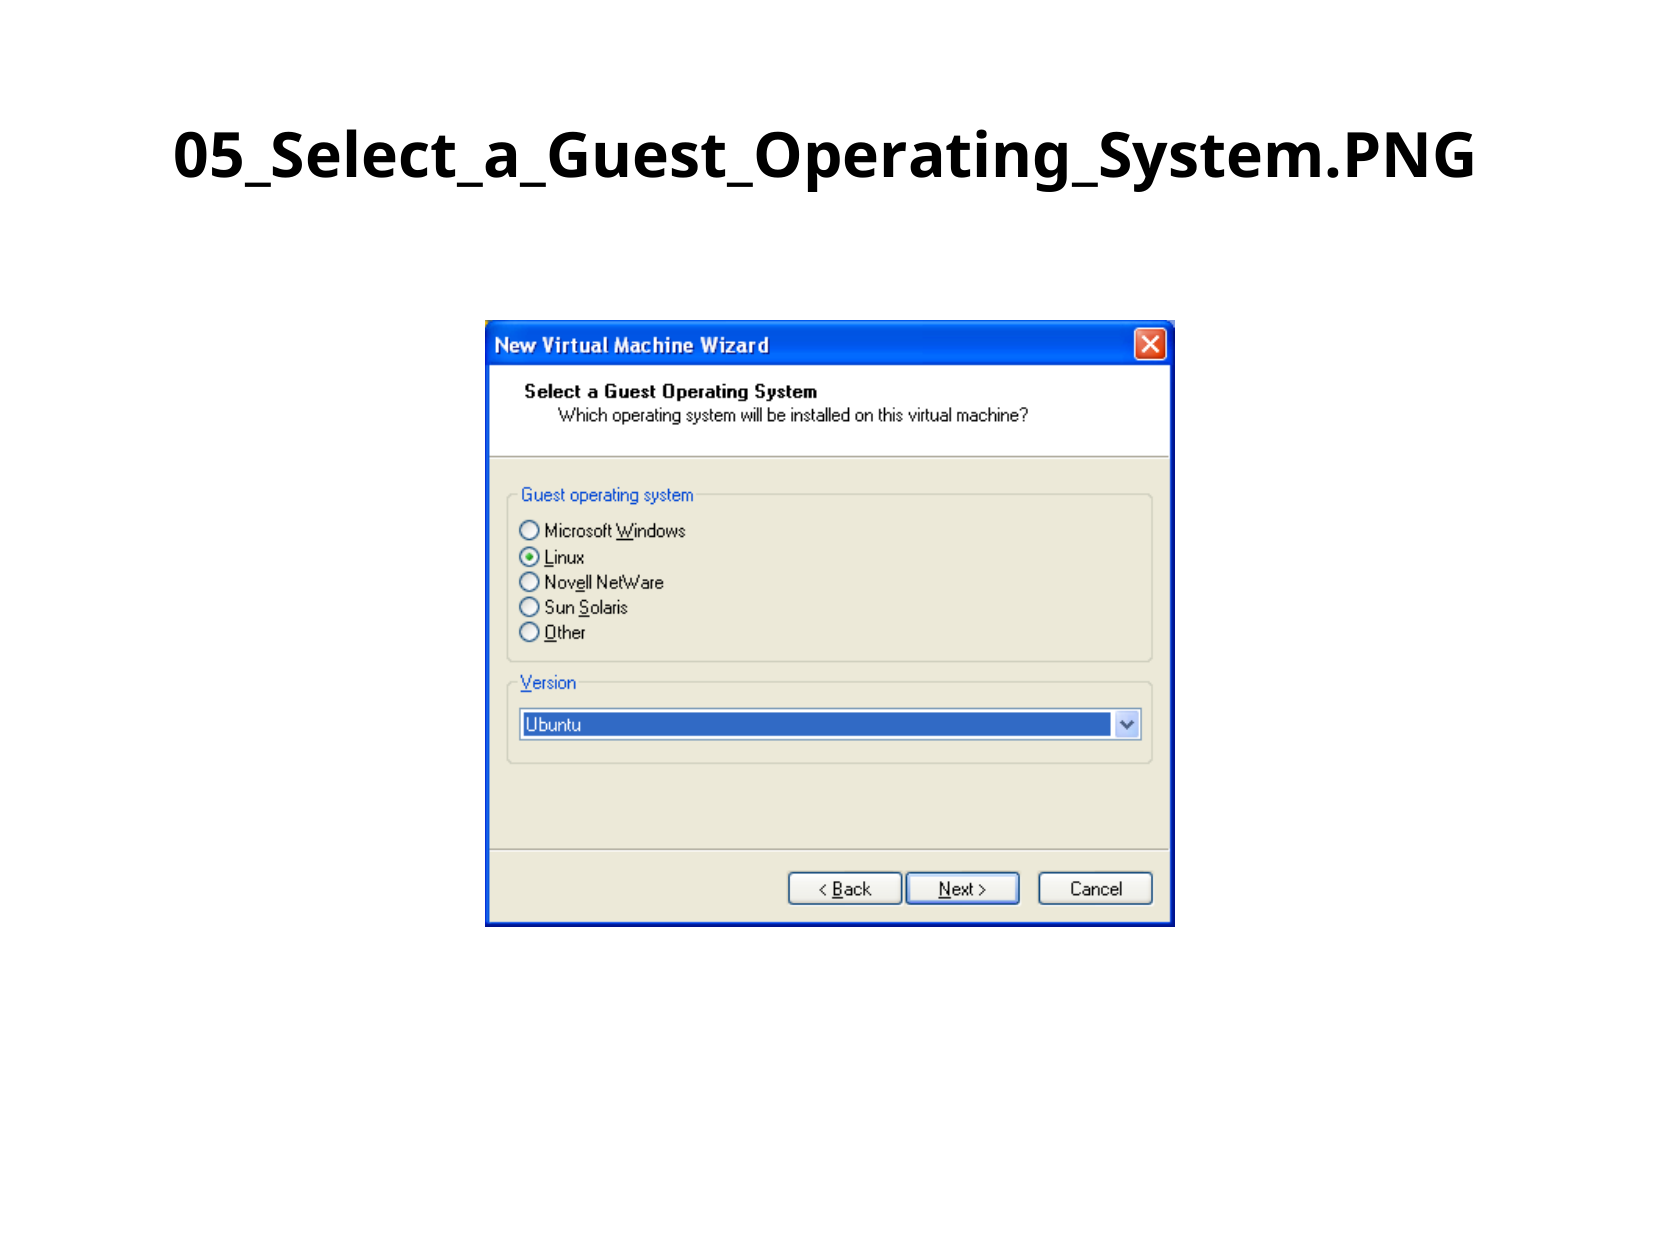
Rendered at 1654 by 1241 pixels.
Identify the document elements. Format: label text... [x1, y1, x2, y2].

picture [485, 320, 1175, 927]
title 05_Select_a_Guest_Operating_System.PNG [82, 49, 1571, 257]
